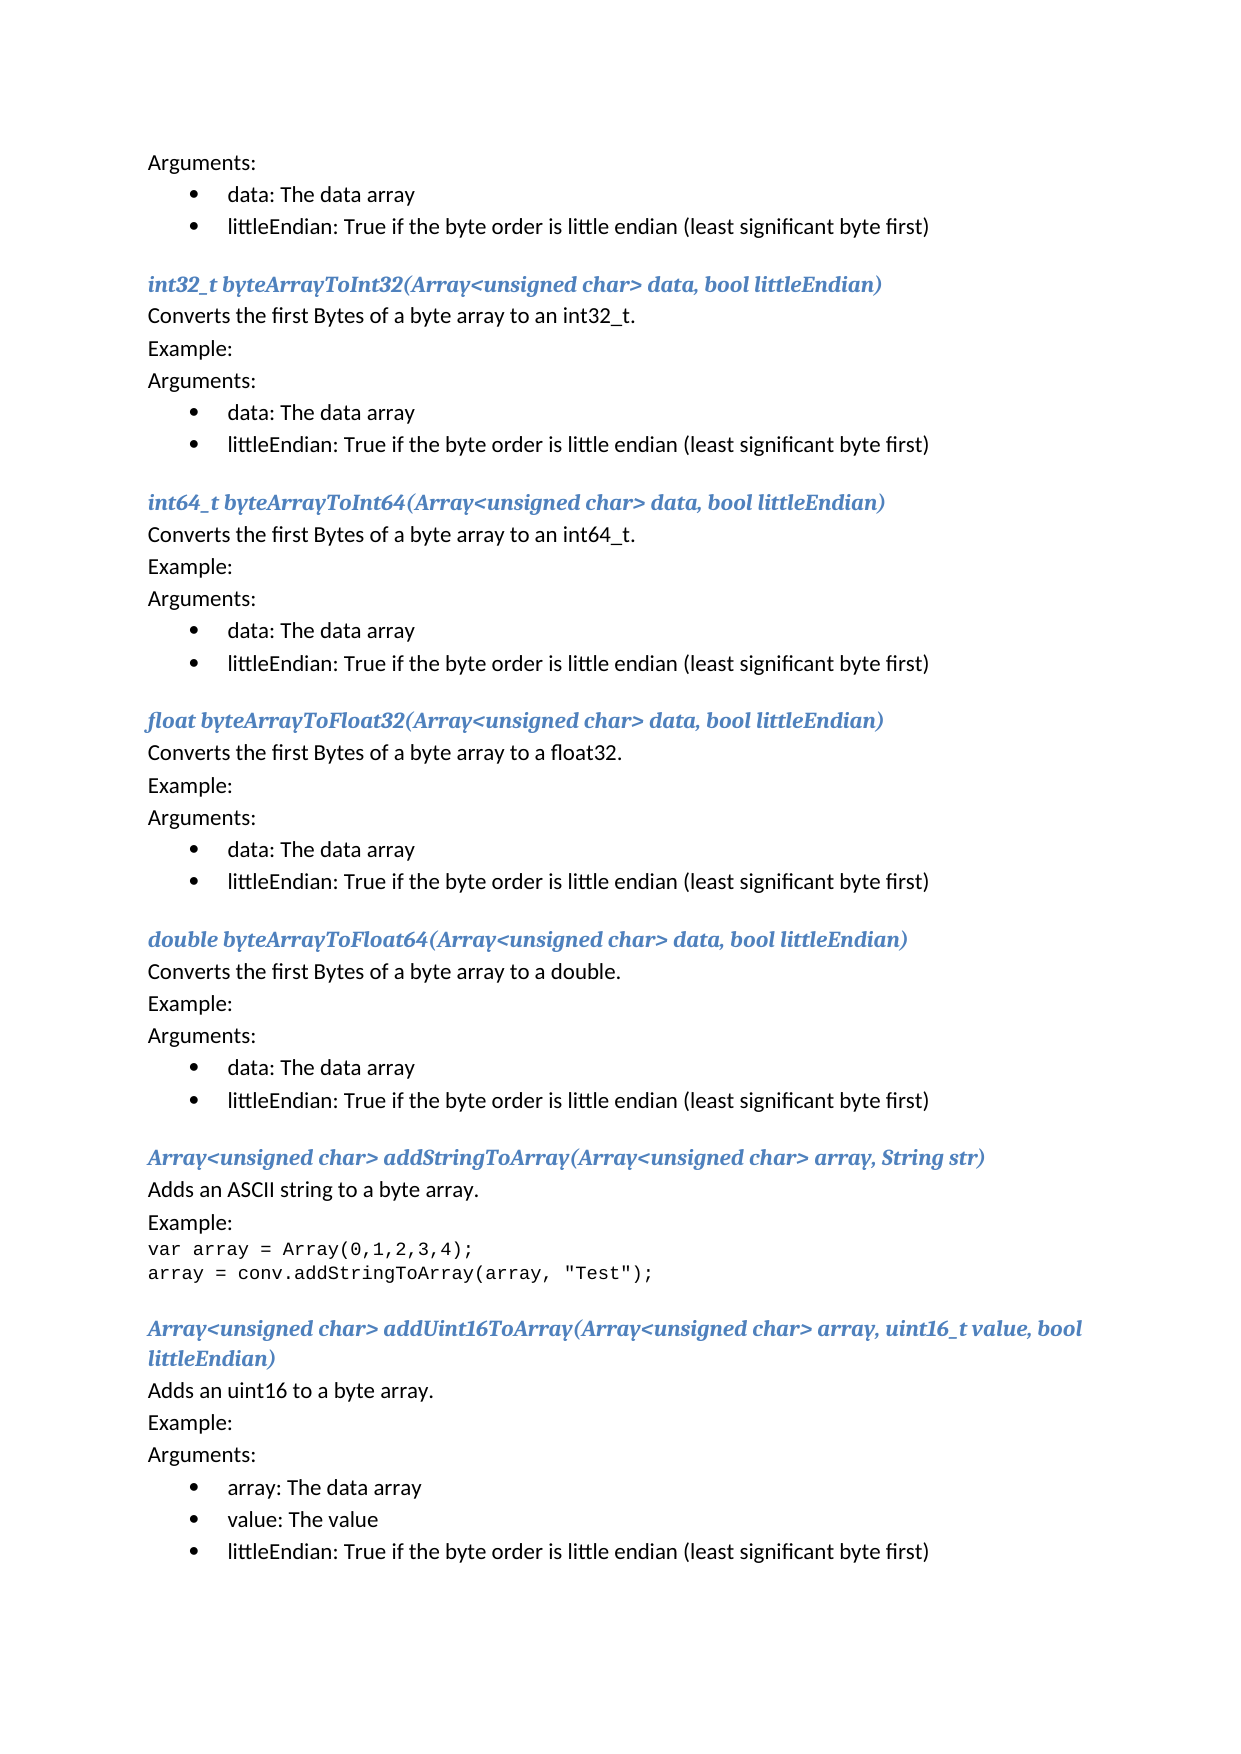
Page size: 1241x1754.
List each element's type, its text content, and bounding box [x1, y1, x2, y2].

text Arguments: [148, 584, 1093, 612]
list data: The data array [190, 398, 1093, 426]
list littleEndian: True if the byte order is little endian (least significant byte first) [190, 1537, 1093, 1565]
list littleEndian: True if the byte order is little endian (least significant byte first) [190, 649, 1093, 677]
text Adds an uint16 to a byte array. [148, 1376, 1093, 1404]
subtitle int32_t byteArrayToInt32(Array<unsigned char> data, bool littleEndian) [148, 271, 1093, 298]
text Converts the first Bytes of a byte array to an int64_t. [148, 520, 1093, 548]
text Example: [148, 334, 1093, 362]
subtitle int64_t byteArrayToInt64(Array<unsigned char> data, bool littleEndian) [148, 490, 1093, 516]
list value: The value [190, 1505, 1093, 1533]
text Arguments: [148, 366, 1093, 394]
list data: The data array [190, 835, 1093, 863]
list data: The data array [190, 180, 1093, 208]
text Example: [148, 1408, 1093, 1436]
text array = conv.addStringToArray(array, "Test"); [148, 1264, 1093, 1285]
subtitle Array<unsigned char> addStringToArray(Array<unsigned char> array, String str) [148, 1145, 1093, 1172]
list littleEndian: True if the byte order is little endian (least significant byte first) [190, 1086, 1093, 1114]
list array: The data array [190, 1473, 1093, 1501]
list littleEndian: True if the byte order is little endian (least significant byte first) [190, 212, 1093, 240]
text Converts the first Bytes of a byte array to an int32_t. [148, 302, 1093, 330]
text Arguments: [148, 1021, 1093, 1049]
subtitle Array<unsigned char> addUint16ToArray(Array<unsigned char> array, uint16_t value, bool littleEndian) [148, 1316, 1093, 1372]
text Arguments: [148, 148, 1093, 176]
text Adds an ASCII string to a byte array. [148, 1175, 1093, 1203]
list littleEndian: True if the byte order is little endian (least significant byte first) [190, 867, 1093, 895]
text Example: [148, 989, 1093, 1017]
text Converts the first Bytes of a byte array to a float32. [148, 738, 1093, 767]
text Example: [148, 552, 1093, 580]
text Converts the first Bytes of a byte array to a double. [148, 957, 1093, 985]
text Arguments: [148, 803, 1093, 831]
list data: The data array [190, 617, 1093, 645]
text Example: [148, 1208, 1093, 1236]
subtitle float byteArrayToFloat32(Array<unsigned char> data, bool littleEndian) [148, 708, 1093, 735]
subtitle double byteArrayToFloat64(Array<unsigned char> data, bool littleEndian) [148, 927, 1093, 953]
text Arguments: [148, 1441, 1093, 1469]
text Example: [148, 771, 1093, 799]
list data: The data array [190, 1053, 1093, 1082]
list littleEndian: True if the byte order is little endian (least significant byte first) [190, 430, 1093, 458]
text var array = Array(0,1,2,3,4); [148, 1240, 1093, 1261]
